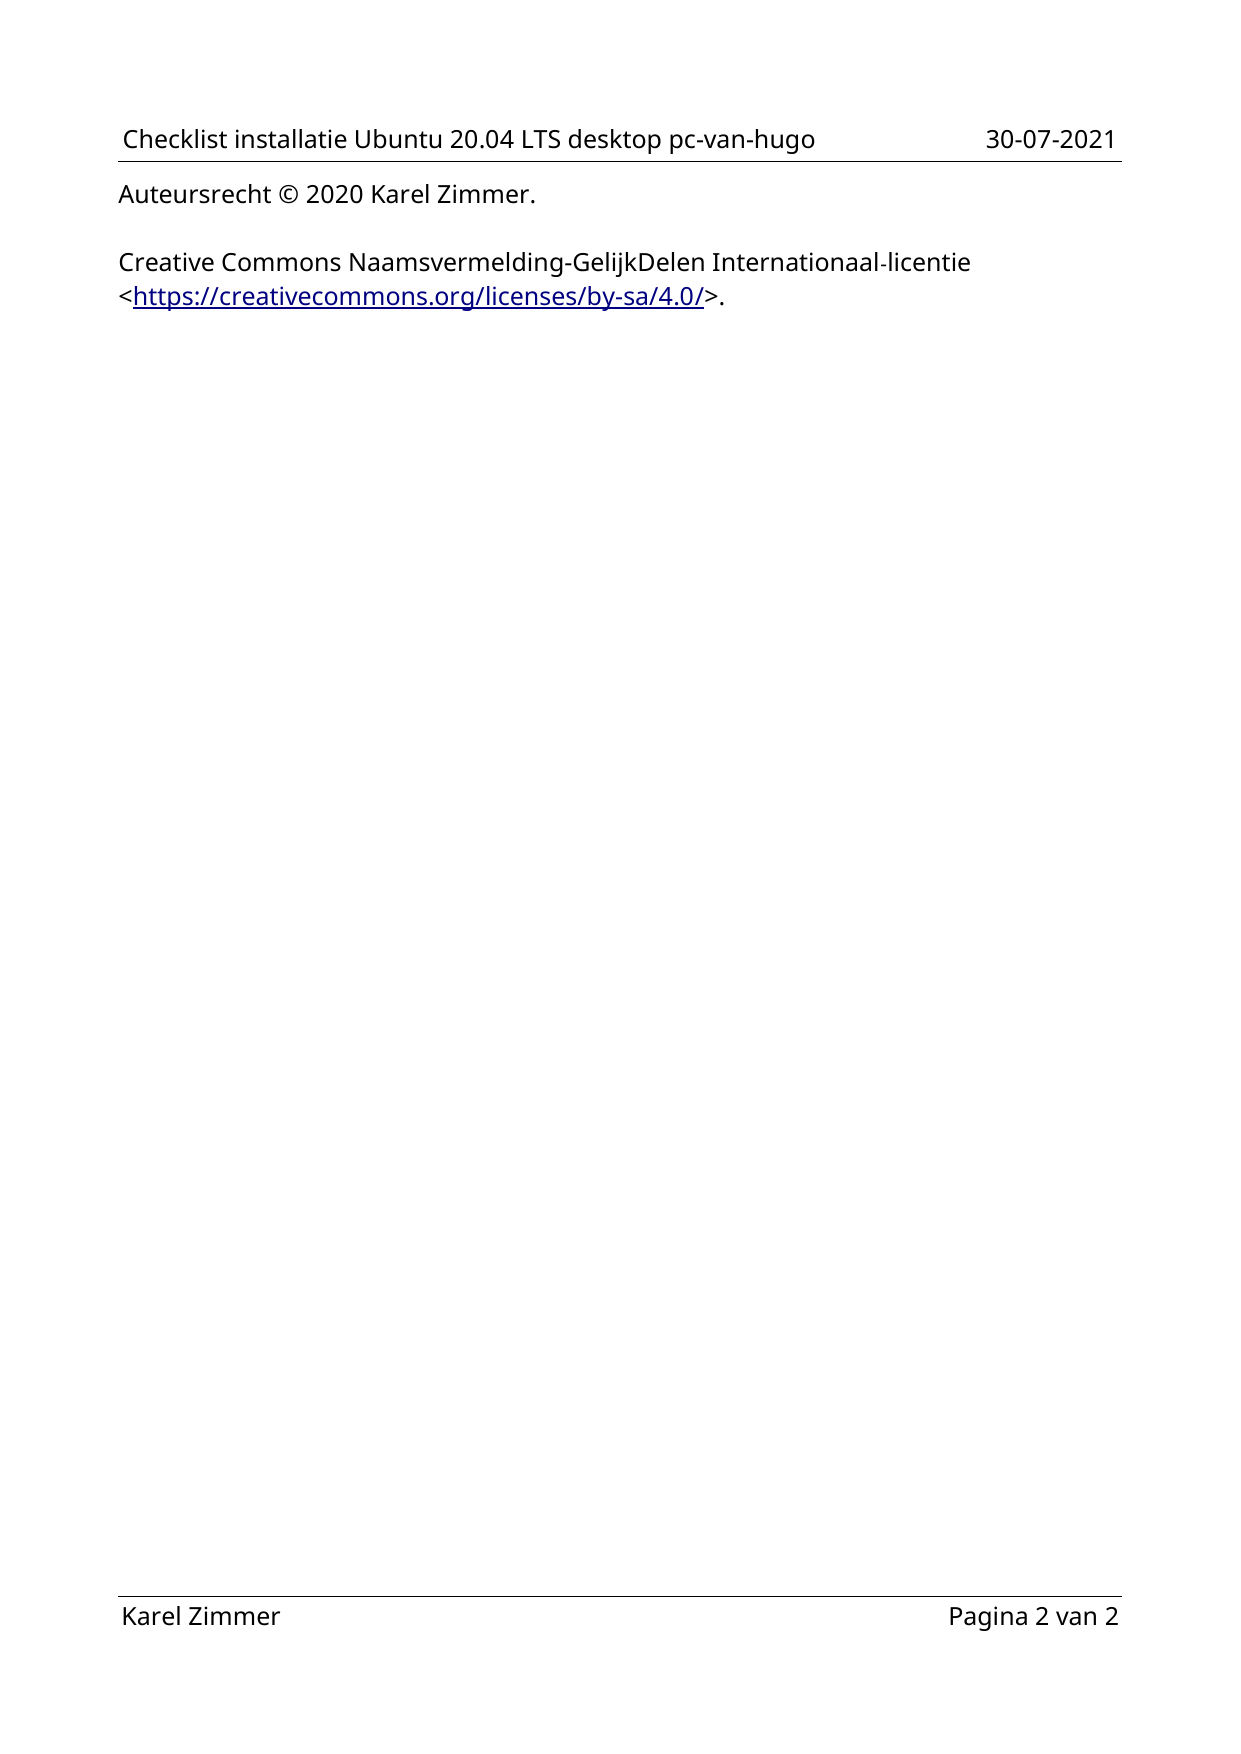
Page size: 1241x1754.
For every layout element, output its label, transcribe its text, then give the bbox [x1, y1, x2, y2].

text Auteursrecht © 2020 Karel Zimmer. [118, 177, 1122, 211]
text Creative Commons Naamsvermelding-GelijkDelen Internationaal-licentie <https://creativecommons.org/licenses/by-sa/4.0/>. [118, 245, 1122, 313]
